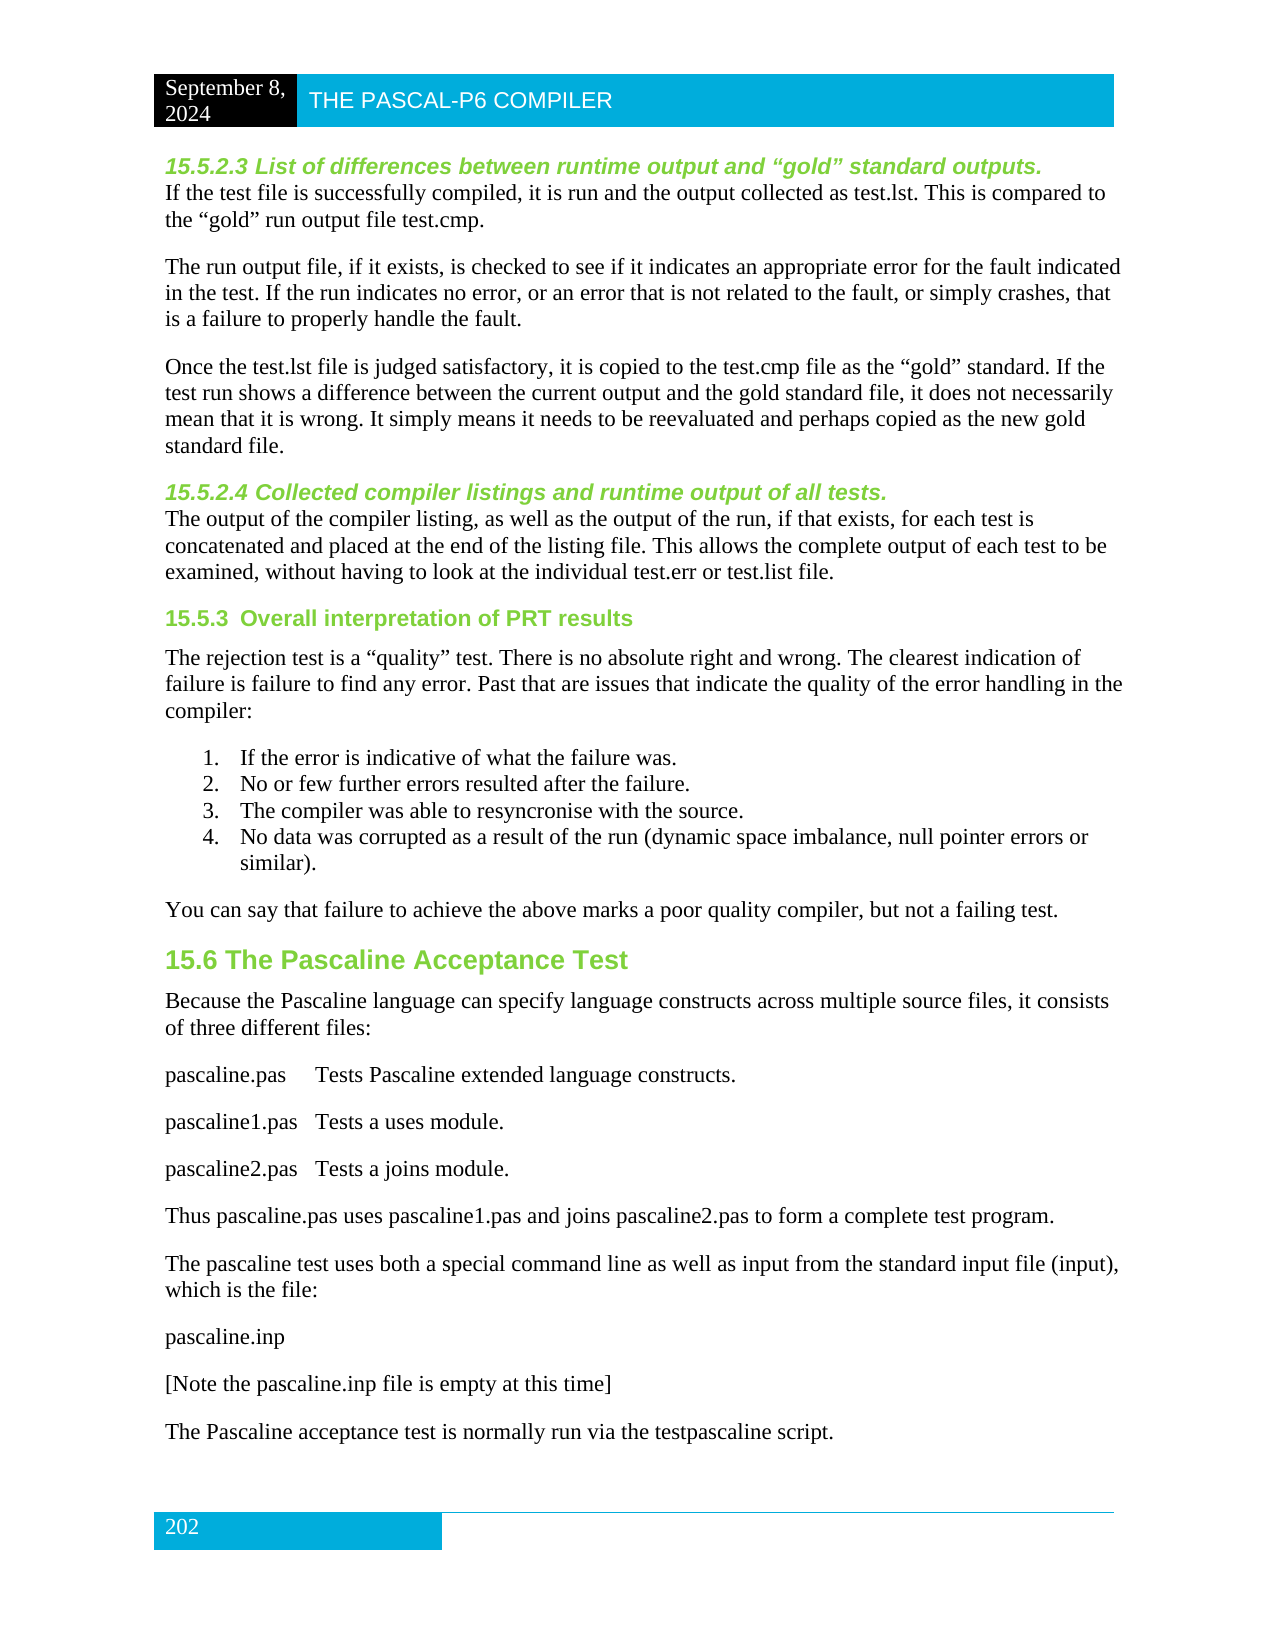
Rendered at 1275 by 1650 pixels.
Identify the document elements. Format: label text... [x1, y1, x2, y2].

subtitle The Pascaline Acceptance Test [165, 944, 1125, 975]
text The pascaline test uses both a special command line as well as input from the standard input file (input), which is the file: [165, 1250, 1125, 1302]
list No or few further errors resulted after the failure. [202, 770, 1125, 797]
text The rejection test is a “quality” test. There is no absolute right and wrong. The clearest indication of failure is failure to find any error. Past that are issues that indicate the quality of the error handling in the compiler: [165, 644, 1125, 723]
text pascaline.pas Tests Pascaline extended language constructs. [165, 1061, 1125, 1087]
text You can say that failure to achieve the above marks a poor quality compiler, but not a failing test. [165, 897, 1125, 923]
list If the error is indicative of what the failure was. [202, 744, 1125, 770]
text The Pascaline acceptance test is normally run via the testpascaline script. [165, 1418, 1125, 1444]
subtitle List of differences between runtime output and “gold” standard outputs. [165, 153, 1125, 179]
text The output of the compiler listing, as well as the output of the run, if that exists, for each test is concatenated and placed at the end of the listing file. This allows the complete output of each test to be examined, without having to look at the individual test.err or test.list file. [165, 505, 1125, 584]
text Thus pascaline.pas uses pascaline1.pas and joins pascaline2.pas to form a complete test program. [165, 1203, 1125, 1229]
text pascaline.inp [165, 1323, 1125, 1350]
text pascaline2.pas Tests a joins module. [165, 1155, 1125, 1182]
text pascaline1.pas Tests a uses module. [165, 1108, 1125, 1134]
text Because the Pascaline language can specify language constructs across multiple source files, it consists of three different files: [165, 987, 1125, 1040]
subtitle Collected compiler listings and runtime output of all tests. [165, 479, 1125, 505]
list The compiler was able to resyncronise with the source. [202, 797, 1125, 823]
text [Note the pascaline.inp file is empty at this time] [165, 1371, 1125, 1397]
text The run output file, if it exists, is checked to see if it indicates an appropriate error for the fault indicated in the test. If the run indicates no error, or an error that is not related to the fault, or simply crashes, that is a failure to properly handle the fault. [165, 253, 1125, 332]
list No data was corrupted as a result of the run (dynamic space imbalance, null pointer errors or similar). [202, 823, 1125, 876]
text Once the test.lst file is judged satisfactory, it is copied to the test.cmp file as the “gold” standard. If the test run shows a difference between the current output and the gold standard file, it does not necessarily mean that it is wrong. It simply means it needs to be reevaluated and perhaps copied as the new gold standard file. [165, 353, 1125, 458]
text If the test file is successfully compiled, it is run and the output collected as test.lst. This is compared to the “gold” run output file test.cmp. [165, 179, 1125, 232]
subtitle Overall interpretation of PRT results [165, 605, 1125, 632]
